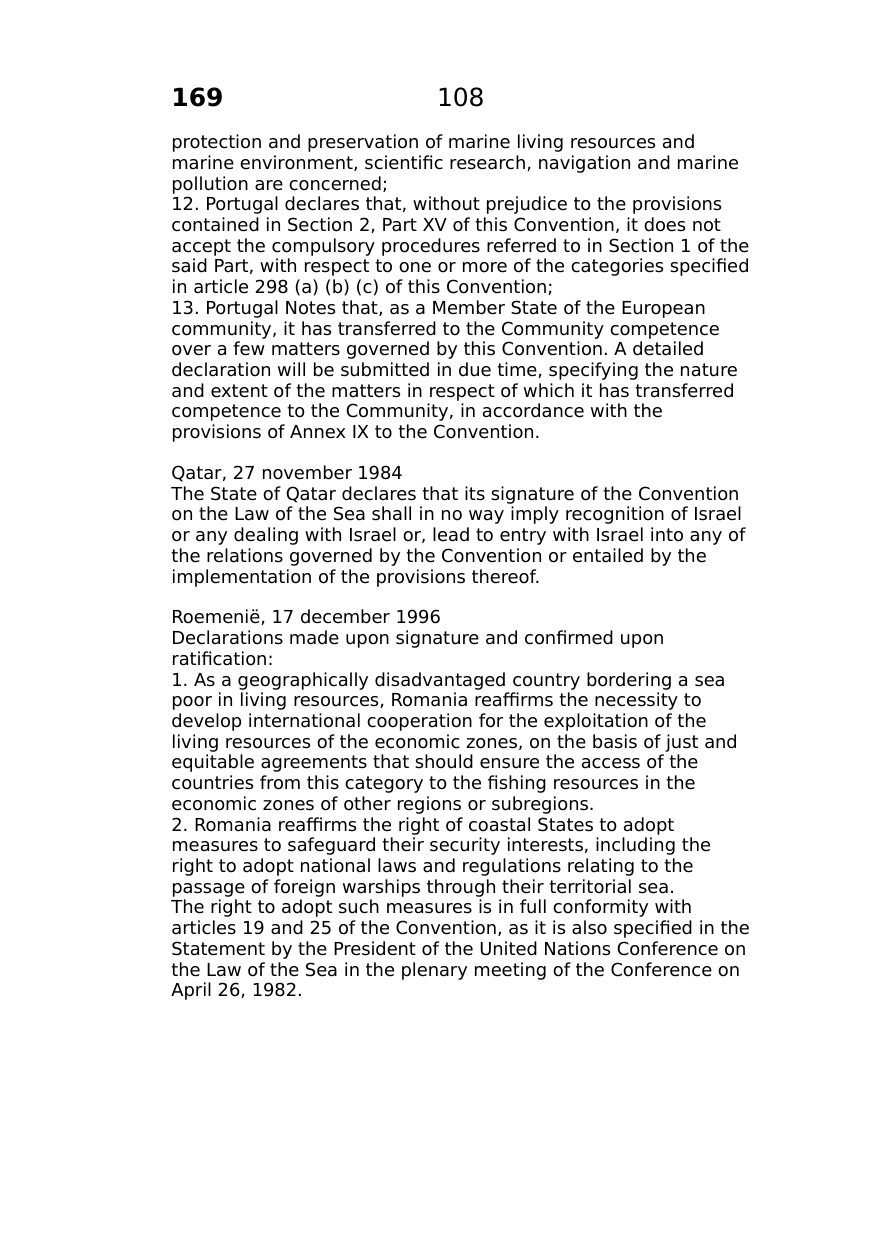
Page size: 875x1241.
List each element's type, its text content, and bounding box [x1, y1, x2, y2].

text The State of Qatar declares that its signature of the Convention on the Law of the Sea shall in no way imply recognition of Israel or any dealing with Israel or, lead to entry with Israel into any of the relations governed by the Convention or entailed by the implementation of the provisions thereof. [171, 483, 756, 587]
text 2. Romania reaffirms the right of coastal States to adopt measures to safeguard their security interests, including the right to adopt national laws and regulations relating to the passage of foreign warships through their territorial sea. [171, 814, 756, 897]
text 1. As a geographically disadvantaged country bordering a sea poor in living resources, Romania reaffirms the necessity to develop international cooperation for the exploitation of the living resources of the economic zones, on the basis of just and equitable agreements that should ensure the access of the countries from this category to the fishing resources in the economic zones of other regions or subregions. [171, 669, 756, 814]
text Qatar, 27 november 1984 [171, 463, 756, 483]
text Declarations made upon signature and confirmed upon ratification: [171, 628, 756, 669]
text 12. Portugal declares that, without prejudice to the provisions contained in Section 2, Part XV of this Convention, it does not accept the compulsory procedures referred to in Section 1 of the said Part, with respect to one or more of the categories specified in article 298 (a) (b) (c) of this Convention; [171, 194, 756, 298]
text The right to adopt such measures is in full conformity with articles 19 and 25 of the Convention, as it is also specified in the Statement by the President of the United Nations Conference on the Law of the Sea in the plenary meeting of the Conference on April 26, 1982. [171, 897, 756, 1001]
text 13. Portugal Notes that, as a Member State of the European community, it has transferred to the Community competence over a few matters governed by this Convention. A detailed declaration will be submitted in due time, specifying the nature and extent of the matters in respect of which it has transferred competence to the Community, in accordance with the provisions of Annex IX to the Convention. [171, 298, 756, 443]
text protection and preservation of marine living resources and marine environment, scientific research, navigation and marine pollution are concerned; [171, 132, 756, 194]
text Roemenië, 17 december 1996 [171, 607, 756, 628]
